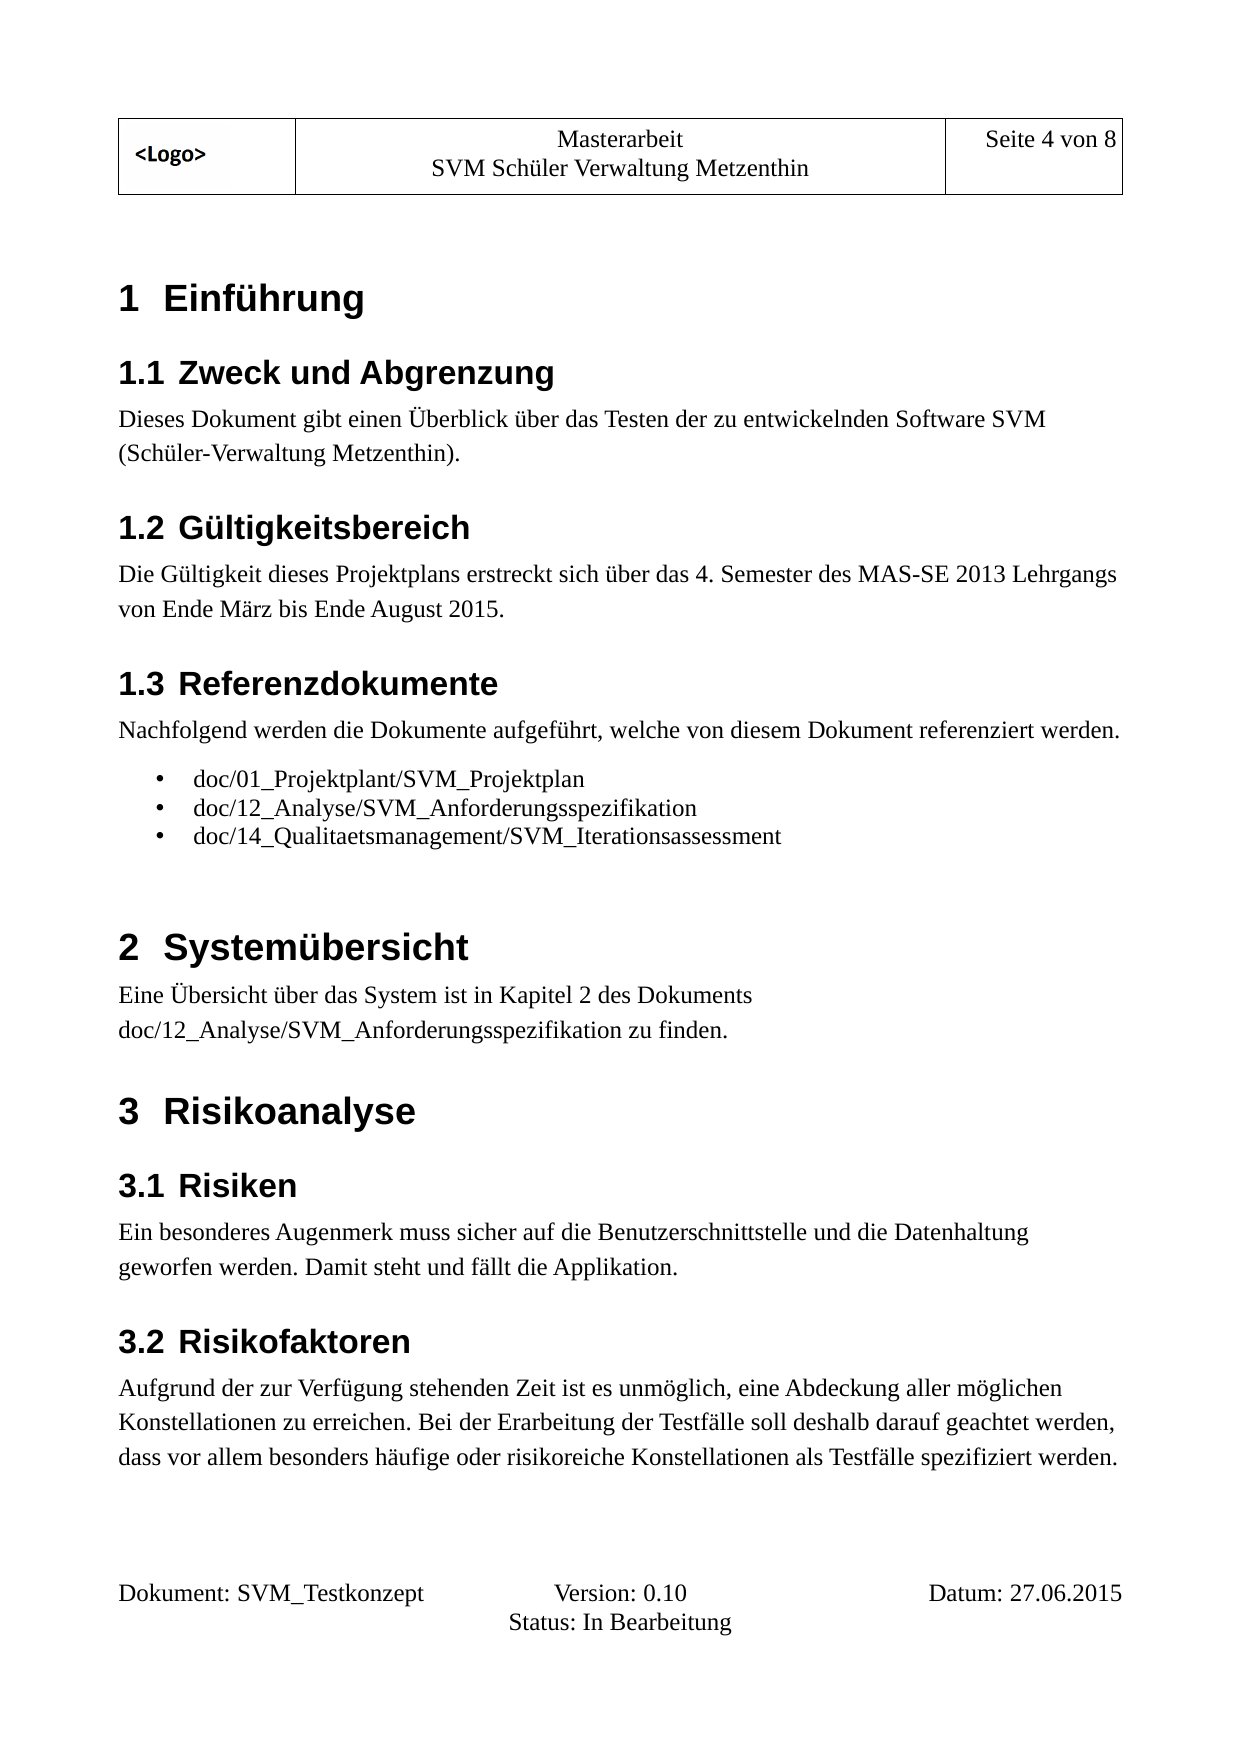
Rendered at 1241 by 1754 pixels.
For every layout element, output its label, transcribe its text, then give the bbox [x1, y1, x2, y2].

text Nachfolgend werden die Dokumente aufgeführt, welche von diesem Dokument referenziert werden. [118, 715, 1122, 744]
picture [123, 123, 230, 189]
list doc/14_Qualitaetsmanagement/SVM_Iterationsassessment [156, 821, 1122, 850]
text Dieses Dokument gibt einen Überblick über das Testen der zu entwickelnden Software SVM (Schüler-Verwaltung Metzenthin). [118, 404, 1122, 467]
list doc/01_Projektplant/SVM_Projektplan [156, 764, 1122, 793]
subtitle Systemübersicht [118, 924, 1122, 968]
text Ein besonderes Augenmerk muss sicher auf die Benutzerschnittstelle und die Datenhaltung geworfen werden. Damit steht und fällt die Applikation. [118, 1217, 1122, 1280]
list doc/12_Analyse/SVM_Anforderungsspezifikation [156, 793, 1122, 821]
subtitle Risiken [118, 1166, 1122, 1204]
subtitle Zweck und Abgrenzung [118, 353, 1122, 391]
subtitle Risikoanalyse [118, 1089, 1122, 1133]
subtitle Referenzdokumente [118, 664, 1122, 702]
subtitle Gültigkeitsbereich [118, 508, 1122, 547]
subtitle Einführung [118, 276, 1122, 319]
text Eine Übersicht über das System ist in Kapitel 2 des Dokuments doc/12_Analyse/SVM_Anforderungsspezifikation zu finden. [118, 980, 1122, 1044]
text Die Gültigkeit dieses Projektplans erstreckt sich über das 4. Semester des MAS-SE 2013 Lehrgangs von Ende März bis Ende August 2015. [118, 559, 1122, 623]
text Aufgrund der zur Verfügung stehenden Zeit ist es unmöglich, eine Abdeckung aller möglichen Konstellationen zu erreichen. Bei der Erarbeitung der Testfälle soll deshalb darauf geachtet werden, dass vor allem besonders häufige oder risikoreiche Konstellationen als Testfälle spezifiziert werden. [118, 1373, 1122, 1470]
subtitle Risikofaktoren [118, 1321, 1122, 1360]
